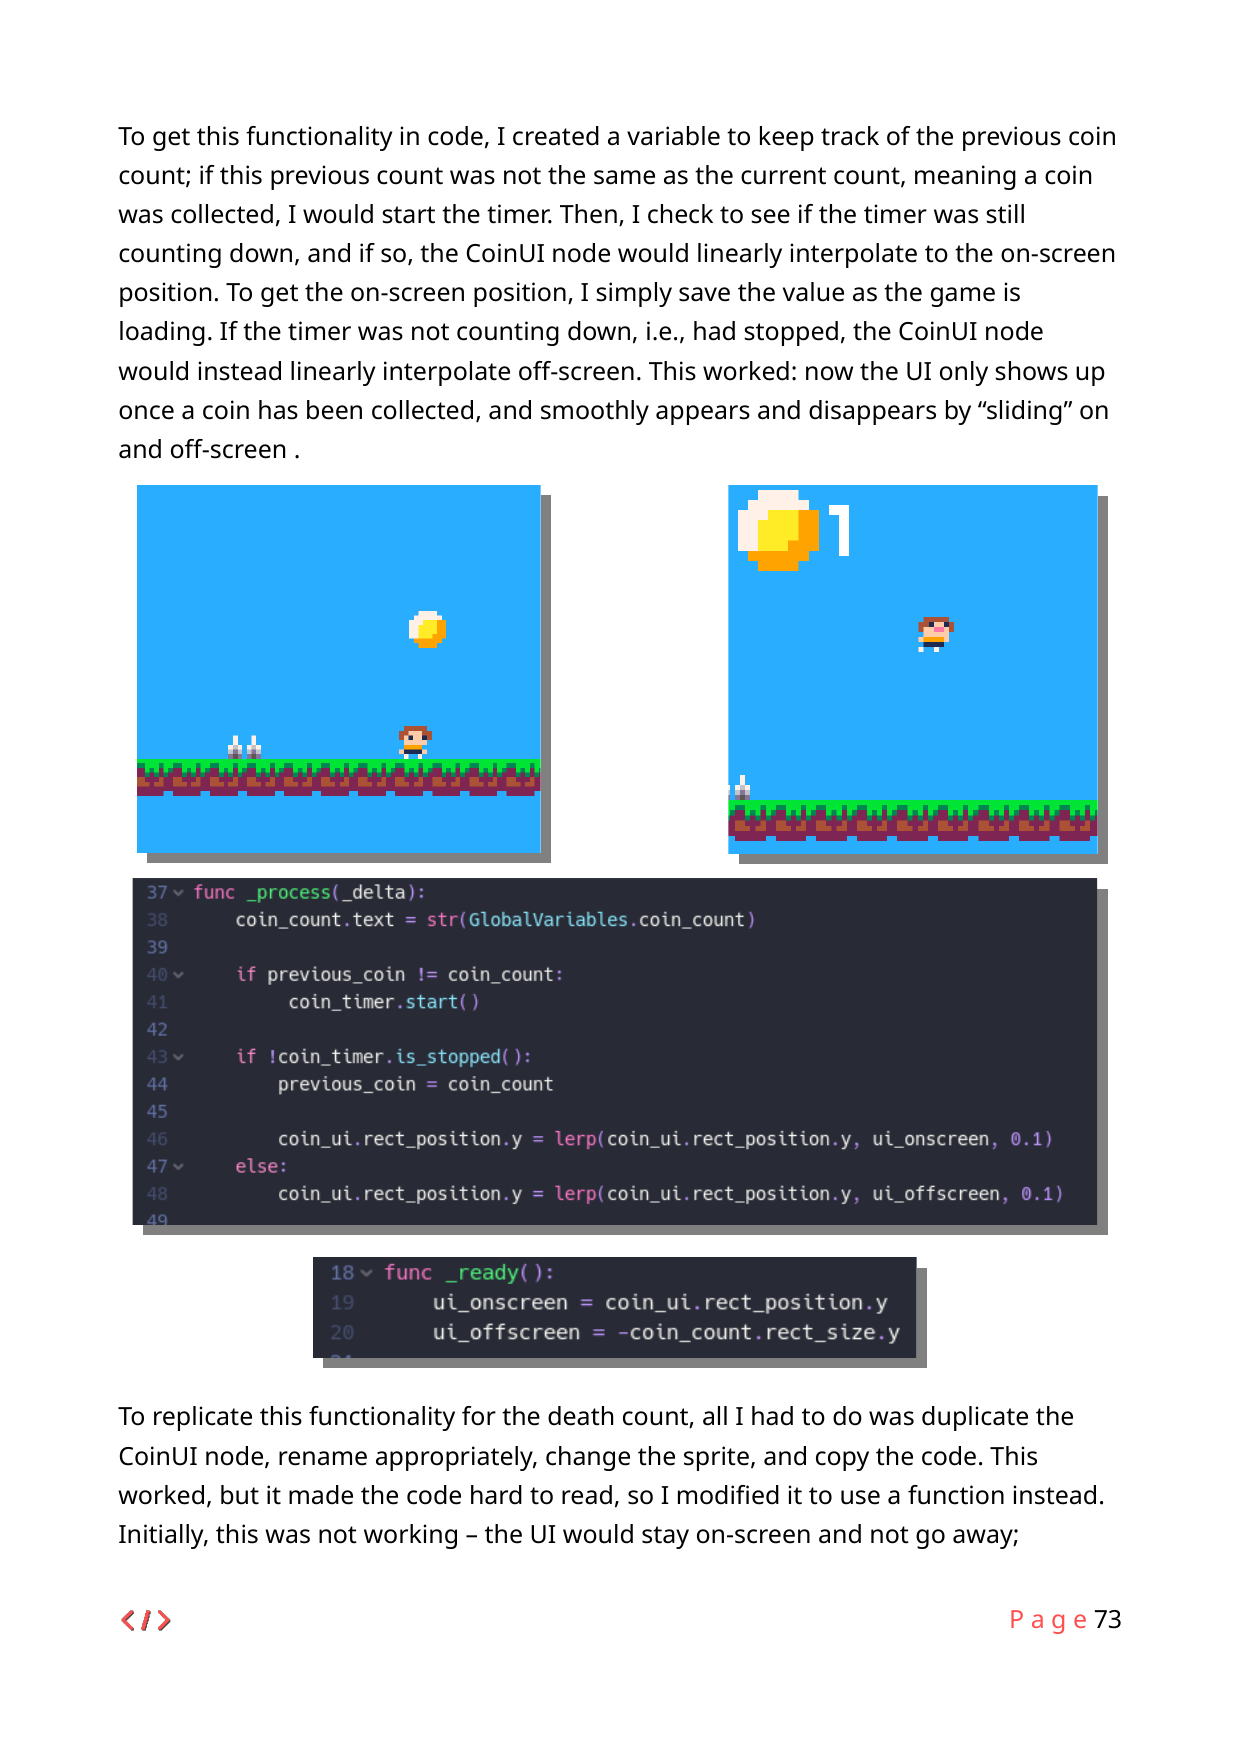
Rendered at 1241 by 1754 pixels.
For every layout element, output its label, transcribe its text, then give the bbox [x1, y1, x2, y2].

text To get this functionality in code, I created a variable to keep track of the previous coin count; if this previous count was not the same as the current count, meaning a coin was collected, I would start the timer. Then, I check to see if the timer was still counting down, and if so, the CoinUI node would linearly interpolate to the on-screen position. To get the on-screen position, I simply save the value as the game is loading. If the timer was not counting down, i.e., had stopped, the CoinUI node would instead linearly interpolate off-screen. This worked: now the UI only shows up once a coin has been collected, and smoothly appears and disappears by “sliding” on and off-screen . [118, 118, 1122, 466]
picture [132, 878, 1098, 1225]
picture [116, 1591, 175, 1649]
picture [137, 485, 541, 853]
text To replicate this functionality for the death count, all I had to do was duplicate the CoinUI node, rename appropriately, change the sprite, and copy the code. This worked, but it made the code hard to read, so I modified it to use a function instead. Initially, this was not working – the UI would stay on-screen and not go away; [118, 1399, 1122, 1551]
picture [313, 1257, 917, 1358]
picture [728, 485, 1098, 854]
